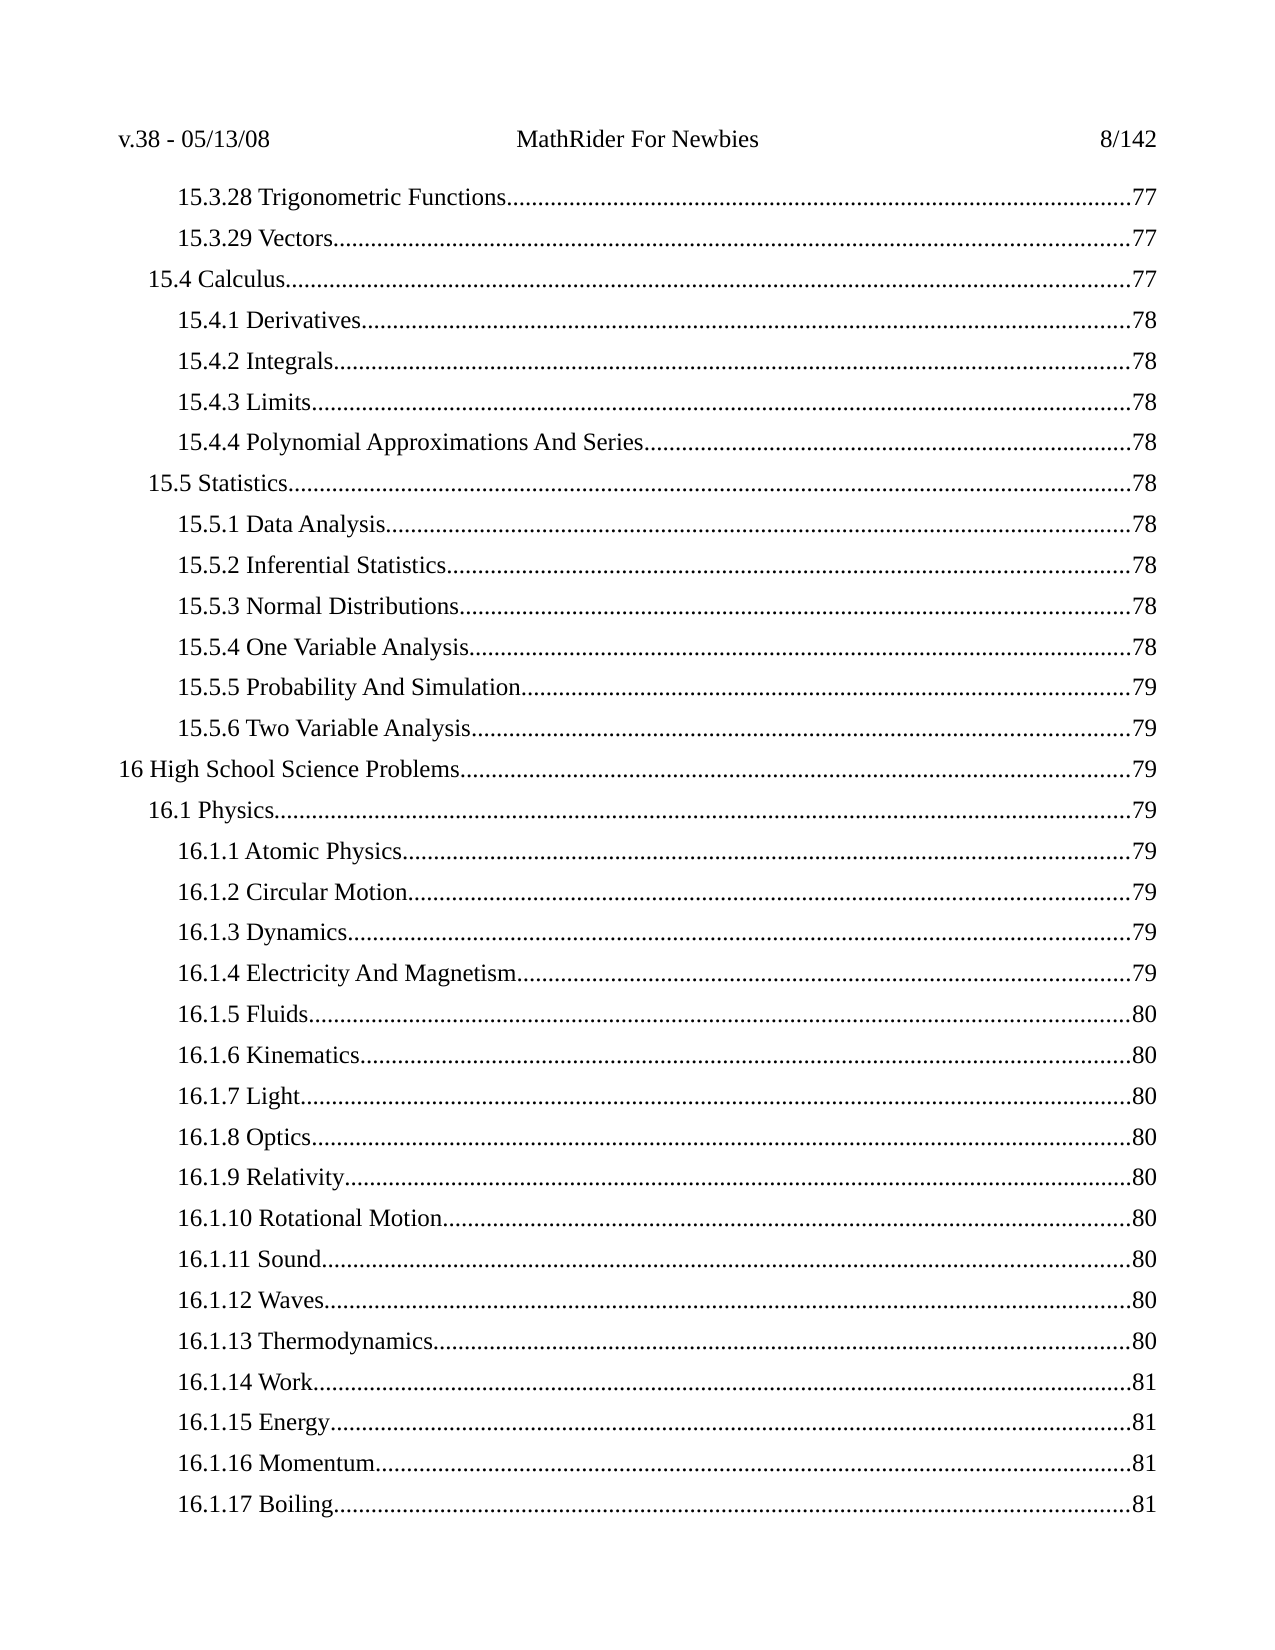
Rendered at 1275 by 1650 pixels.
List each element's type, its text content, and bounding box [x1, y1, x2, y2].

text 16.1.7 Light 80 [177, 1081, 1157, 1109]
text 16.1.15 Energy 81 [177, 1407, 1157, 1436]
text 15.4.1 Derivatives 78 [177, 305, 1157, 334]
text 16.1.12 Waves 80 [177, 1285, 1157, 1314]
text 15.4 Calculus 77 [148, 264, 1157, 293]
text 15.4.2 Integrals 78 [177, 346, 1157, 374]
text 16.1.11 Sound 80 [177, 1244, 1157, 1273]
text 16.1.14 Work 81 [177, 1367, 1157, 1395]
text 15.4.3 Limits 78 [177, 387, 1157, 415]
text 15.3.28 Trigonometric Functions 77 [177, 182, 1157, 211]
text 16.1.9 Relativity 80 [177, 1162, 1157, 1191]
text 16.1.13 Thermodynamics 80 [177, 1326, 1157, 1354]
text 16.1.17 Boiling 81 [177, 1489, 1157, 1518]
text 16.1 Physics 79 [148, 795, 1157, 824]
text 16.1.2 Circular Motion 79 [177, 877, 1157, 905]
text 16.1.4 Electricity And Magnetism 79 [177, 958, 1157, 987]
text 15.5.4 One Variable Analysis 78 [177, 632, 1157, 660]
text 15.5 Statistics 78 [148, 468, 1157, 497]
text 16 High School Science Problems 79 [118, 754, 1157, 783]
text 15.5.2 Inferential Statistics 78 [177, 550, 1157, 579]
text 15.5.5 Probability And Simulation 79 [177, 672, 1157, 701]
text 16.1.6 Kinematics 80 [177, 1040, 1157, 1069]
text 16.1.3 Dynamics 79 [177, 917, 1157, 946]
text 15.5.6 Two Variable Analysis 79 [177, 713, 1157, 742]
text 16.1.5 Fluids 80 [177, 999, 1157, 1028]
text 15.5.3 Normal Distributions 78 [177, 591, 1157, 619]
text 16.1.16 Momentum 81 [177, 1448, 1157, 1477]
text 15.4.4 Polynomial Approximations And Series 78 [177, 427, 1157, 456]
text 15.5.1 Data Analysis 78 [177, 509, 1157, 538]
text 16.1.8 Optics 80 [177, 1122, 1157, 1150]
text 15.3.29 Vectors 77 [177, 223, 1157, 252]
text 16.1.1 Atomic Physics 79 [177, 836, 1157, 864]
text 16.1.10 Rotational Motion 80 [177, 1203, 1157, 1232]
